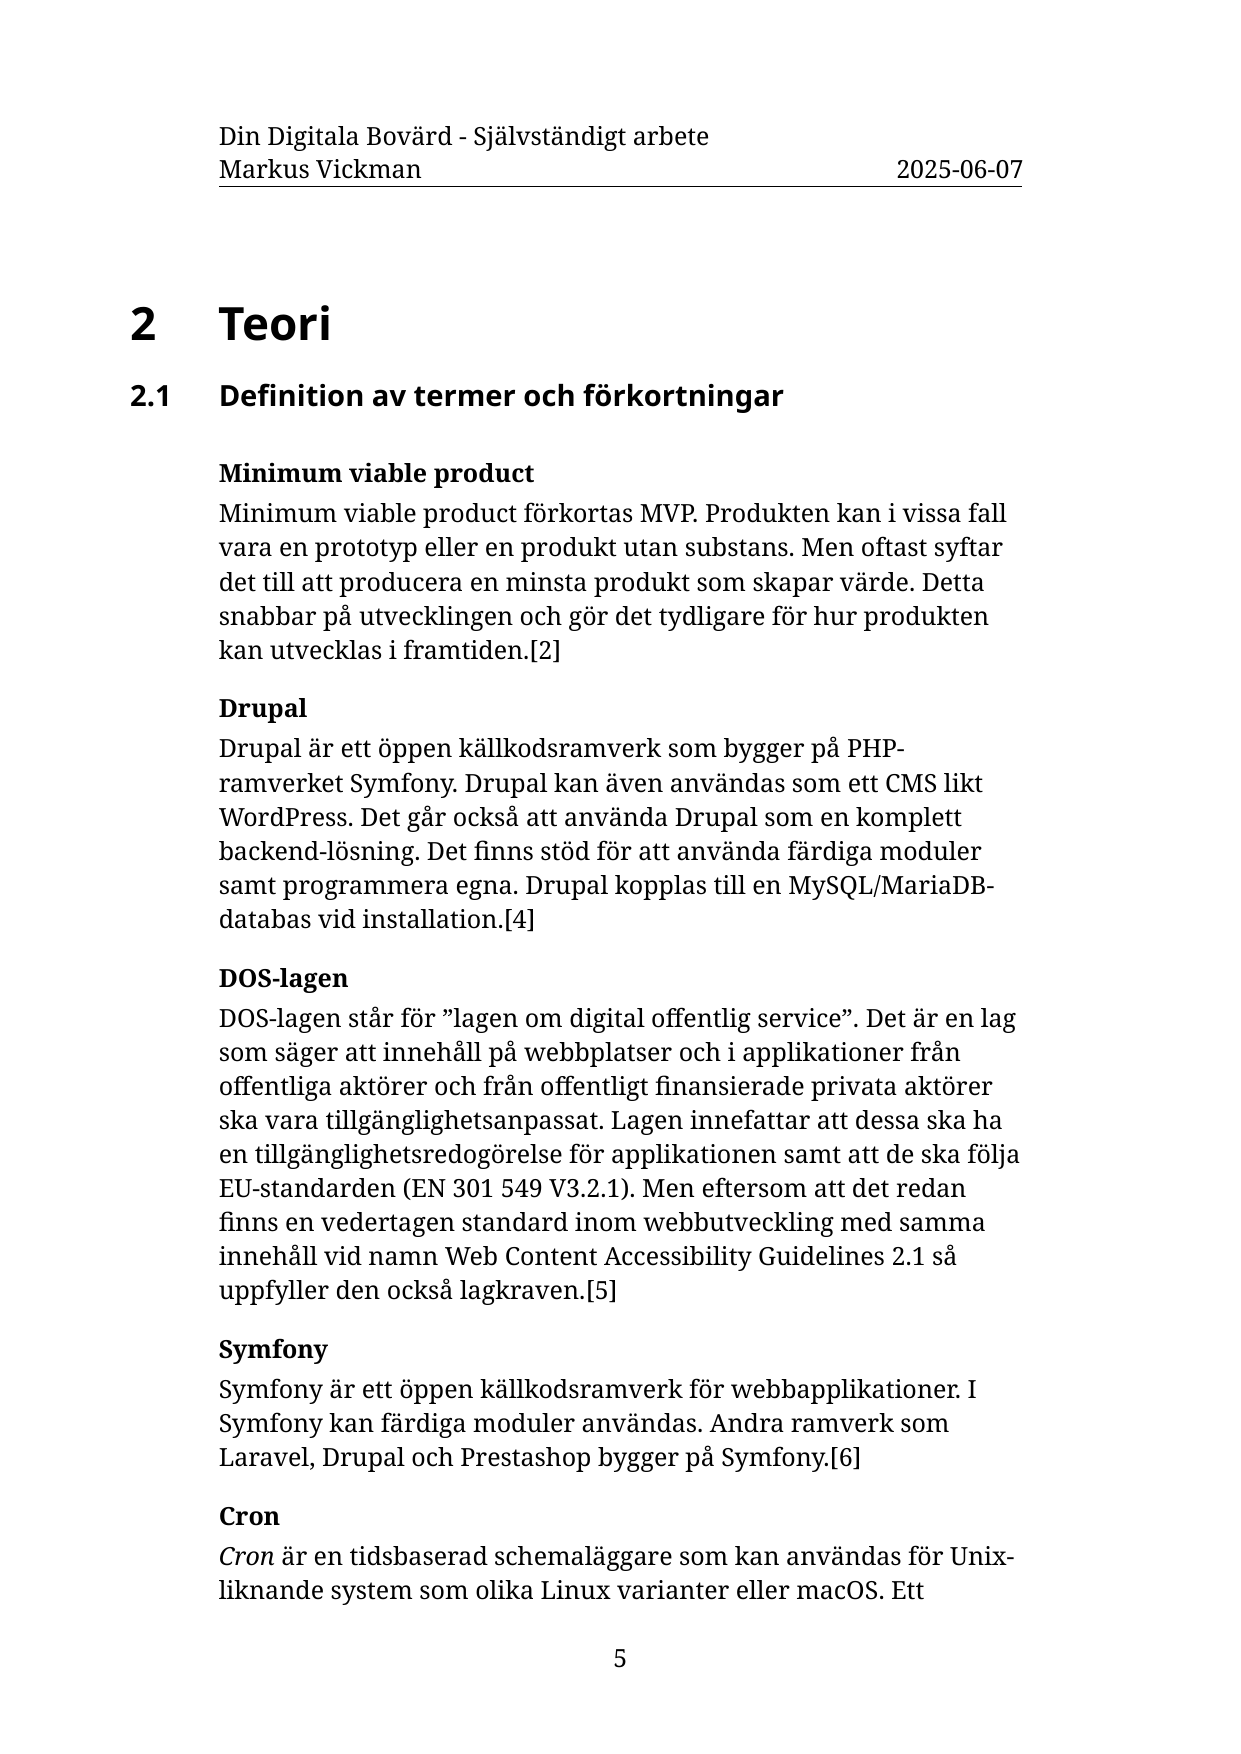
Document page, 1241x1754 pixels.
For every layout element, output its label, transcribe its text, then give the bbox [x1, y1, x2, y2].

text Drupal är ett öppen källkodsramverk som bygger på PHP-ramverket Symfony. Drupal kan även användas som ett CMS likt WordPress. Det går också att använda Drupal som en komplett backend-lösning. Det finns stöd för att använda färdiga moduler samt programmera egna. Drupal kopplas till en MySQL/MariaDB-databas vid installation.[4] [218, 731, 1022, 936]
text Symfony [218, 1332, 1022, 1366]
text Cron [218, 1499, 1022, 1533]
text Drupal [218, 691, 1022, 725]
subtitle Definition av termer och förkortningar [130, 375, 1022, 415]
text DOS-lagen [218, 960, 1022, 994]
text DOS-lagen står för ”lagen om digital offentlig service”. Det är en lag som säger att innehåll på webbplatser och i applikationer från offentliga aktörer och från offentligt finansierade privata aktörer ska vara tillgänglighetsanpassat. Lagen innefattar att dessa ska ha en tillgänglighetsredogörelse för applikationen samt att de ska följa EU-standarden (EN 301 549 V3.2.1). Men eftersom att det redan finns en vedertagen standard inom webbutveckling med samma innehåll vid namn Web Content Accessibility Guidelines 2.1 så uppfyller den också lagkraven.[5] [218, 1000, 1022, 1307]
text Minimum viable product [218, 456, 1022, 490]
subtitle Teori [130, 291, 1022, 353]
text Cron är en tidsbaserad schemaläggare som kan användas för Unix-liknande system som olika Linux varianter eller macOS. Ett [218, 1539, 1022, 1607]
subtitle Minimum viable product förkortas MVP. Produkten kan i vissa fall vara en prototyp eller en produkt utan substans. Men oftast syftar det till att producera en minsta produkt som skapar värde. Detta snabbar på utvecklingen och gör det tydligare för hur produkten kan utvecklas i framtiden.[2] [218, 496, 1022, 666]
text Symfony är ett öppen källkodsramverk för webbapplikationer. I Symfony kan färdiga moduler användas. Andra ramverk som Laravel, Drupal och Prestashop bygger på Symfony.[6] [218, 1372, 1022, 1474]
